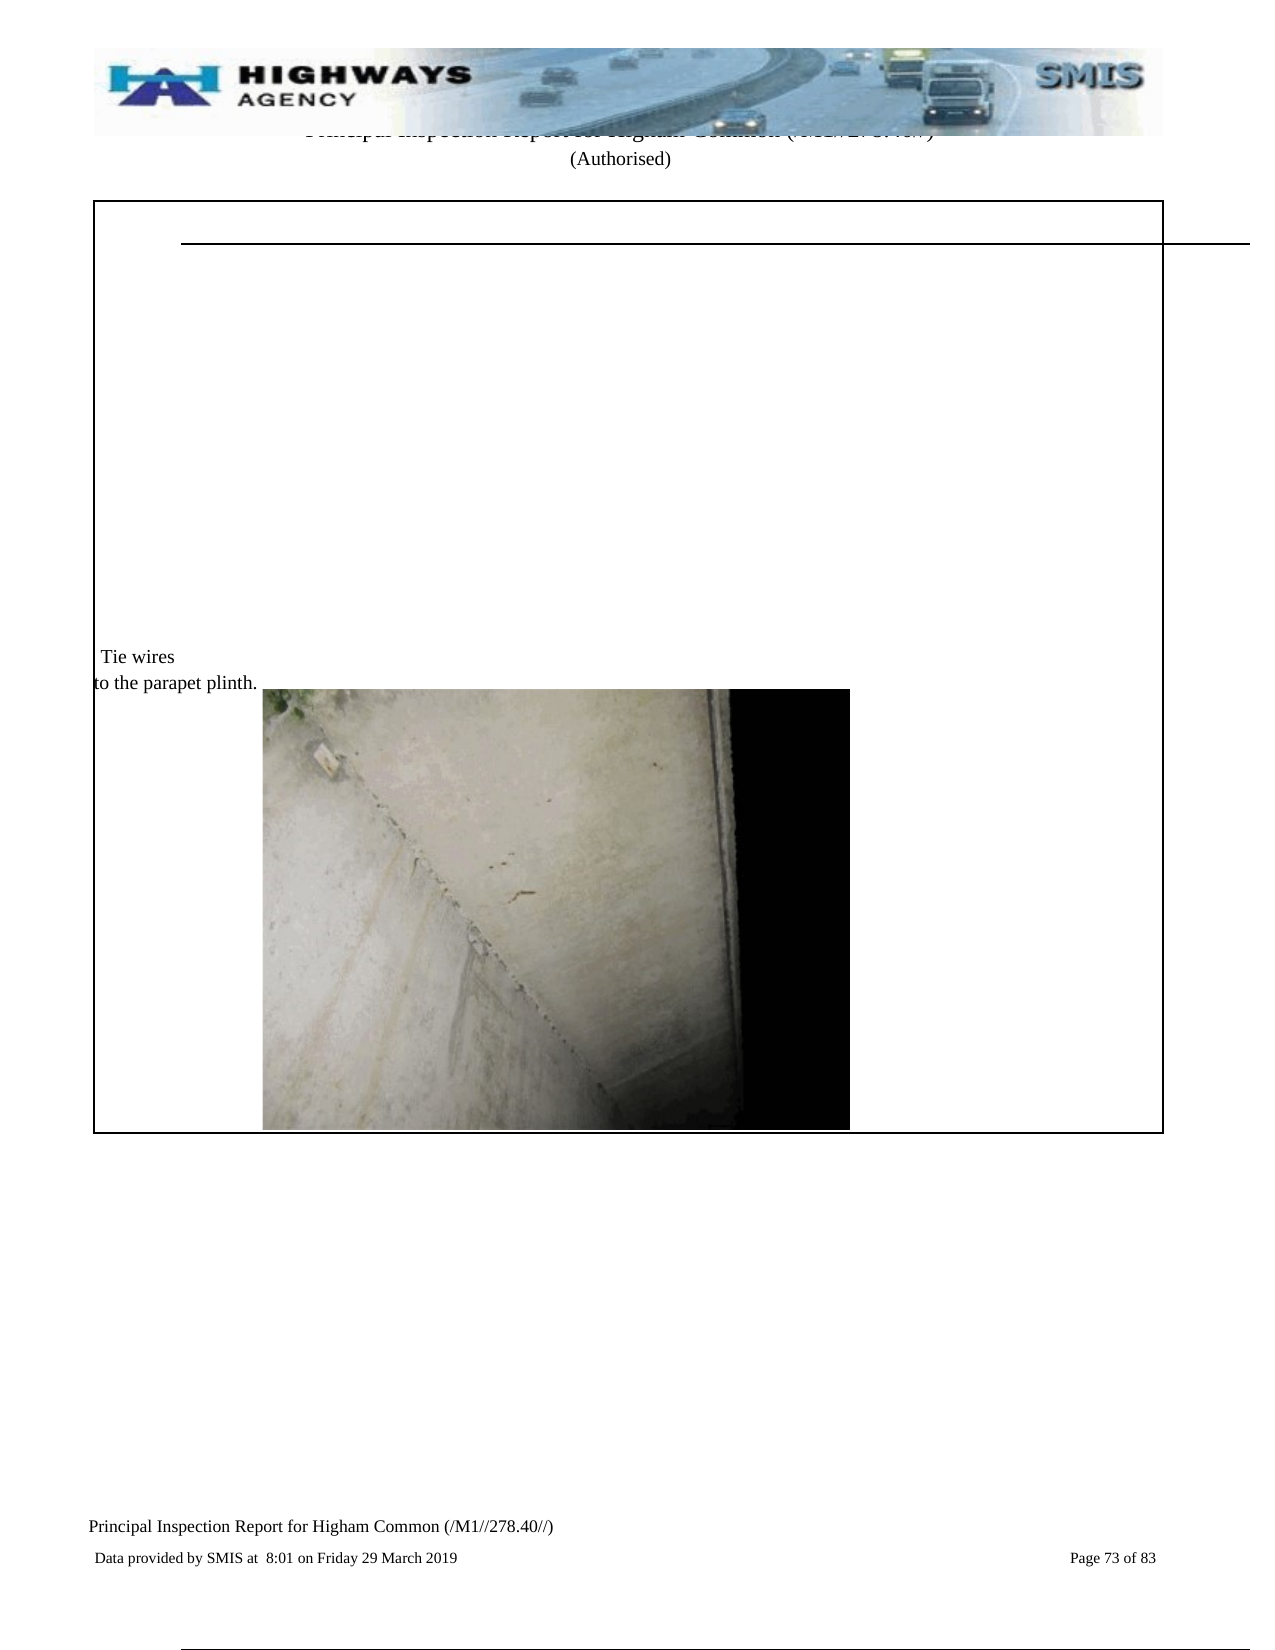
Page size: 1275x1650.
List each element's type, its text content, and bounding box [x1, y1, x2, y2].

table_cell Tie wires to the parapet plinth. [95, 202, 1162, 1132]
